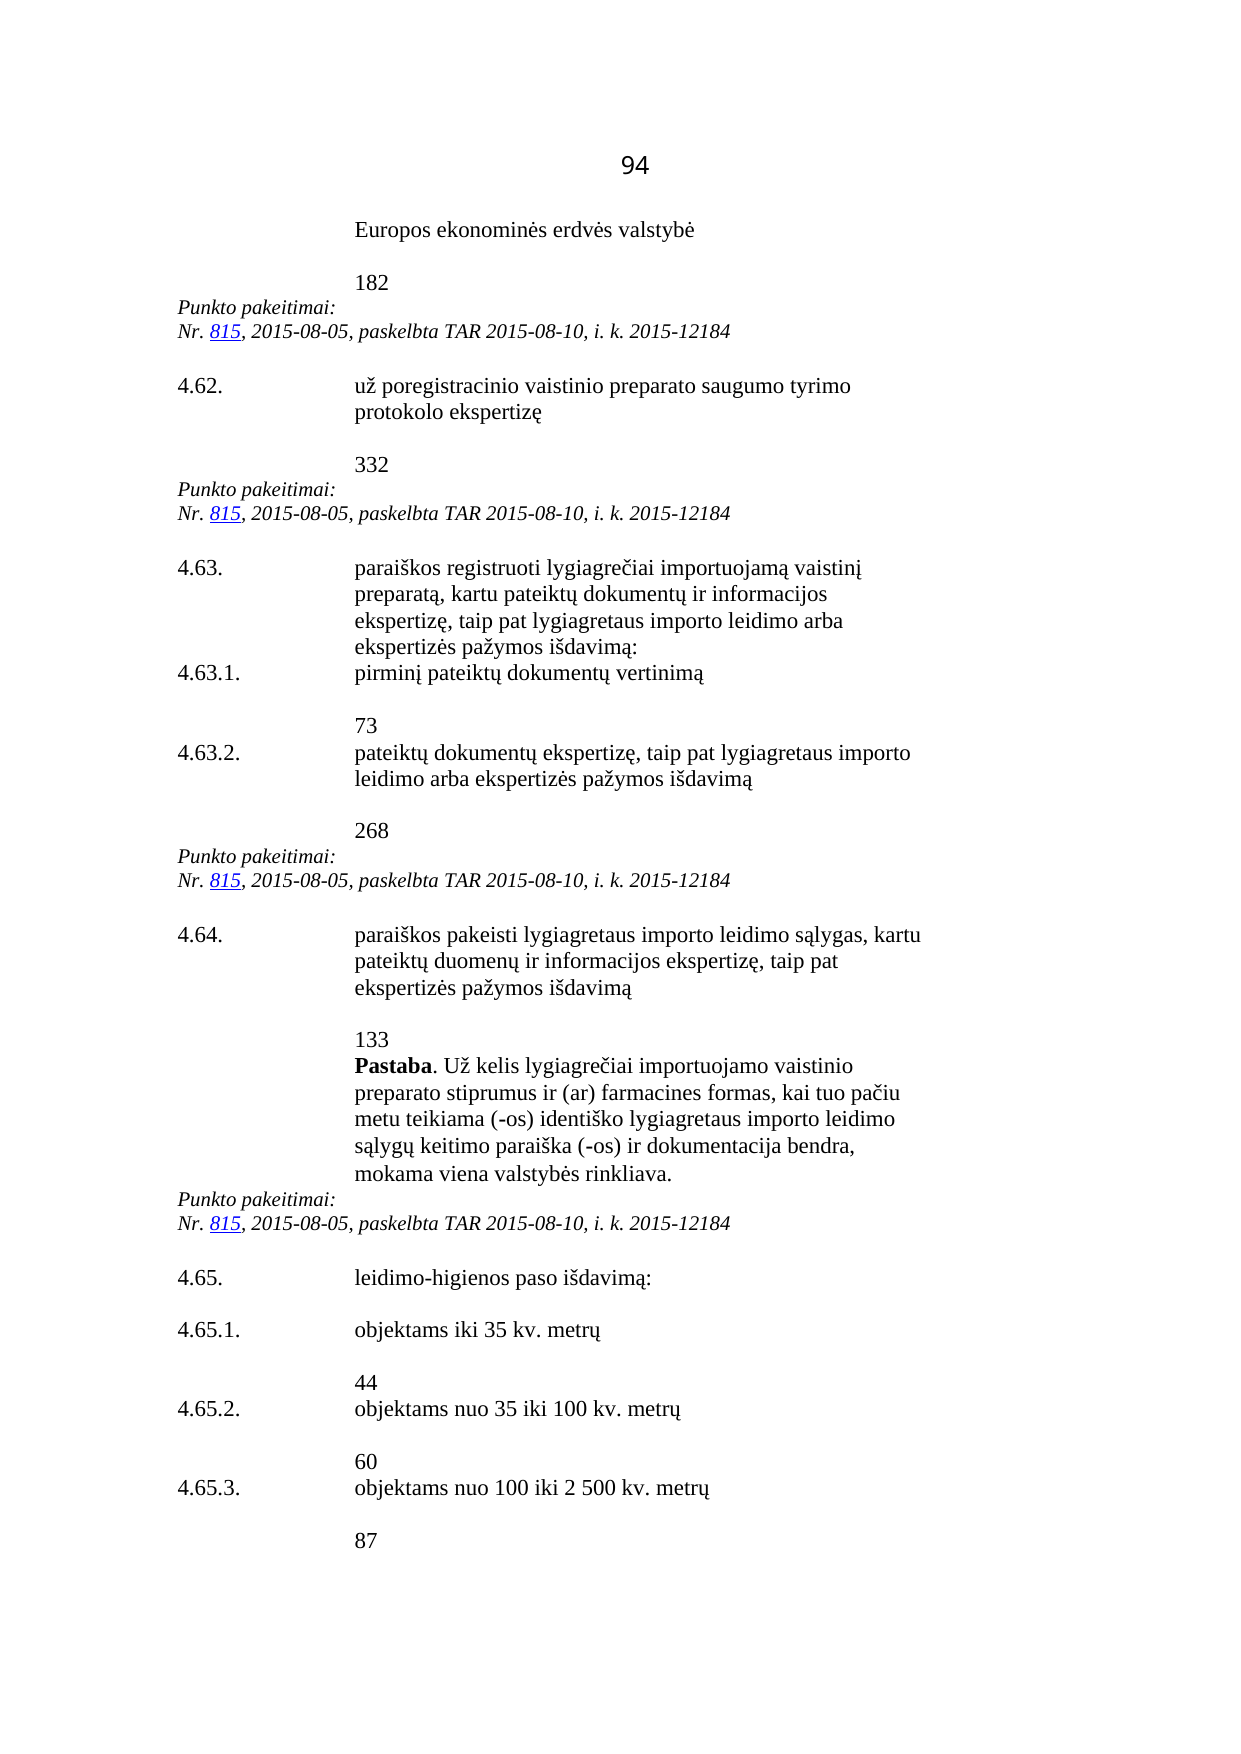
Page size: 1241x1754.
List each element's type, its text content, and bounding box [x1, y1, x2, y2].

text Pastaba. Už kelis lygiagrečiai importuojamo vaistinio [354, 1053, 945, 1079]
text Nr. 815, 2015-08-05, paskelbta TAR 2015-08-10, i. k. 2015-12184 [177, 1211, 1093, 1235]
text ekspertizės pažymos išdavimą: [354, 633, 945, 659]
text metu teikiama (-os) identiško lygiagretaus importo leidimo [354, 1105, 945, 1132]
text pateiktų duomenų ir informacijos ekspertizę, taip pat [354, 947, 945, 973]
text preparato stiprumus ir (ar) farmacines formas, kai tuo pačiu [354, 1079, 945, 1105]
text Nr. 815, 2015-08-05, paskelbta TAR 2015-08-10, i. k. 2015-12184 [177, 501, 1093, 525]
text Nr. 815, 2015-08-05, paskelbta TAR 2015-08-10, i. k. 2015-12184 [177, 868, 1093, 892]
text Punkto pakeitimai: [177, 1187, 1093, 1211]
text 4.64. paraiškos pakeisti lygiagretaus importo leidimo sąlygas, kartu [177, 921, 945, 947]
text 4.65. leidimo-higienos paso išdavimą: [177, 1264, 945, 1316]
text ekspertizę, taip pat lygiagretaus importo leidimo arba [354, 607, 945, 633]
text preparatą, kartu pateiktų dokumentų ir informacijos [354, 580, 945, 607]
text 4.65.1. objektams iki 35 kv. metrų 44 [177, 1316, 945, 1395]
text sąlygų keitimo paraiška (-os) ir dokumentacija bendra, [354, 1132, 945, 1158]
text 4.65.2. objektams nuo 35 iki 100 kv. metrų 60 [177, 1395, 945, 1474]
text leidimo arba ekspertizės pažymos išdavimą 268 [354, 765, 945, 844]
text Punkto pakeitimai: [177, 295, 1093, 319]
text 4.62. už poregistracinio vaistinio preparato saugumo tyrimo [177, 372, 945, 398]
text 4.63. paraiškos registruoti lygiagrečiai importuojamą vaistinį [177, 554, 945, 580]
text protokolo ekspertizę 332 [354, 398, 945, 477]
text ekspertizės pažymos išdavimą 133 [354, 973, 945, 1053]
text 4.63.1. pirminį pateiktų dokumentų vertinimą 73 [177, 659, 945, 738]
text Punkto pakeitimai: [177, 844, 1093, 868]
text Europos ekonominės erdvės valstybė 182 [354, 216, 945, 295]
text Nr. 815, 2015-08-05, paskelbta TAR 2015-08-10, i. k. 2015-12184 [177, 319, 1093, 343]
text 4.63.2. pateiktų dokumentų ekspertizę, taip pat lygiagretaus importo [177, 738, 945, 765]
text mokama viena valstybės rinkliava. [354, 1158, 945, 1187]
text 4.65.3. objektams nuo 100 iki 2 500 kv. metrų 87 [177, 1474, 945, 1553]
text Punkto pakeitimai: [177, 477, 1093, 501]
